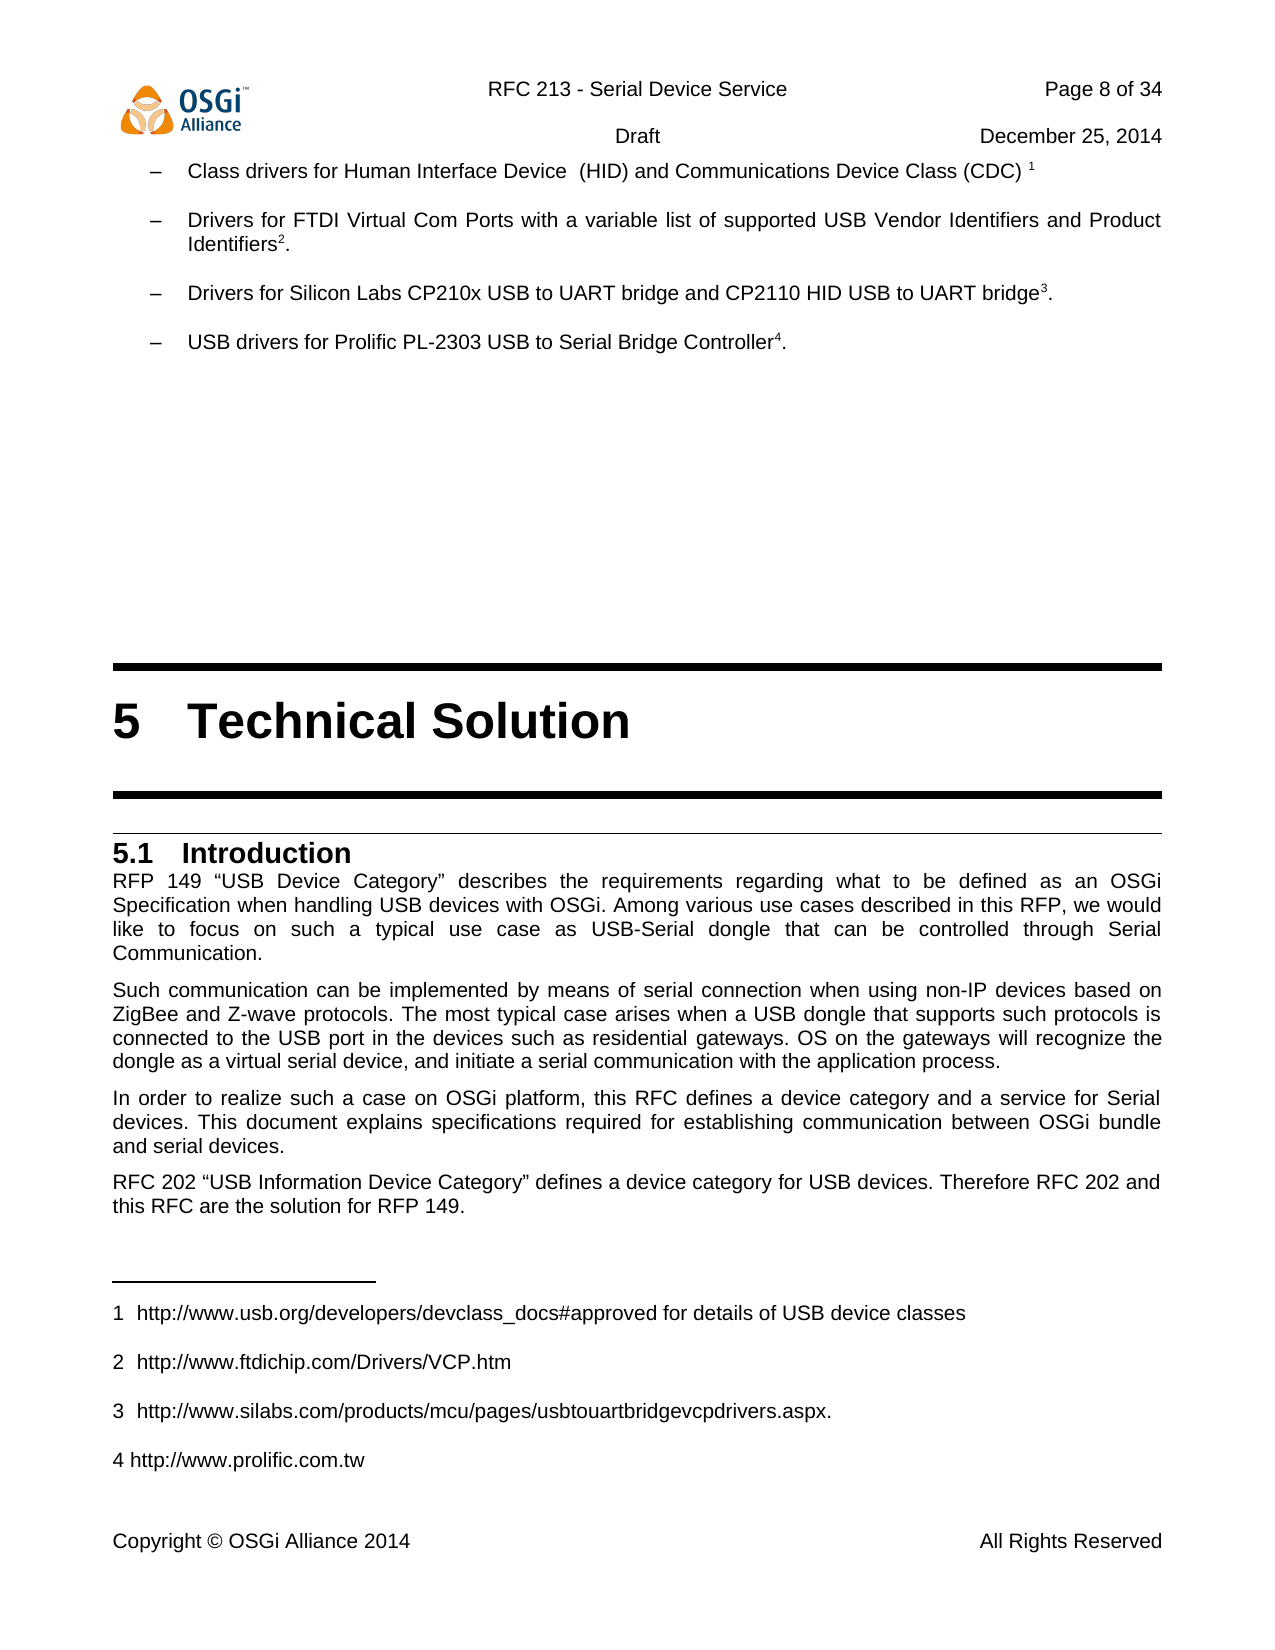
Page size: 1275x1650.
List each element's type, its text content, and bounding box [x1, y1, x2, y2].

text RFP 149 “USB Device Category” describes the requirements regarding what to be defined as an OSGi Specification when handling USB devices with OSGi. Among various use cases described in this RFP, we would like to focus on such a typical use case as USB-Serial dongle that can be controlled through Serial Communication. [112, 869, 1162, 965]
text In order to realize such a case on OSGi platform, this RFC defines a device category and a service for Serial devices. This document explains specifications required for establishing communication between OSGi bundle and serial devices. [112, 1086, 1162, 1158]
text RFC 202 “USB Information Device Category” defines a device category for USB devices. Therefore RFC 202 and this RFC are the solution for RFP 149. [112, 1170, 1162, 1218]
list USB drivers for Prolific PL-2303 USB to Serial Bridge Controller. [150, 330, 1162, 354]
text Such communication can be implemented by means of serial connection when using non-IP devices based on ZigBee and Z-wave protocols. The most typical case arises when a USB dongle that supports such protocols is connected to the USB port in the devices such as residential gateways. OS on the gateways will recognize the dongle as a virtual serial device, and initiate a serial communication with the application process. [112, 977, 1162, 1073]
list http://www.silabs.com/products/mcu/pages/usbtouartbridgevcpdrivers.aspx. [112, 1398, 1162, 1422]
subtitle Introduction [112, 834, 1162, 869]
list http://www.usb.org/developers/devclass_docs#approved for details of USB device classes [112, 1301, 1162, 1324]
list http://www.prolific.com.tw [112, 1447, 1162, 1471]
list http://www.ftdichip.com/Drivers/VCP.htm [112, 1349, 1162, 1373]
list Drivers for Silicon Labs CP210x USB to UART bridge and CP2110 HID USB to UART bridge. [150, 281, 1162, 305]
subtitle Technical Solution [112, 664, 1162, 799]
list Class drivers for Human Interface Device (HID) and Communications Device Class (CDC) [150, 159, 1162, 183]
picture [113, 78, 257, 142]
list Drivers for FTDI Virtual Com Ports with a variable list of supported USB Vendor Identifiers and Product Identifiers. [150, 208, 1162, 256]
